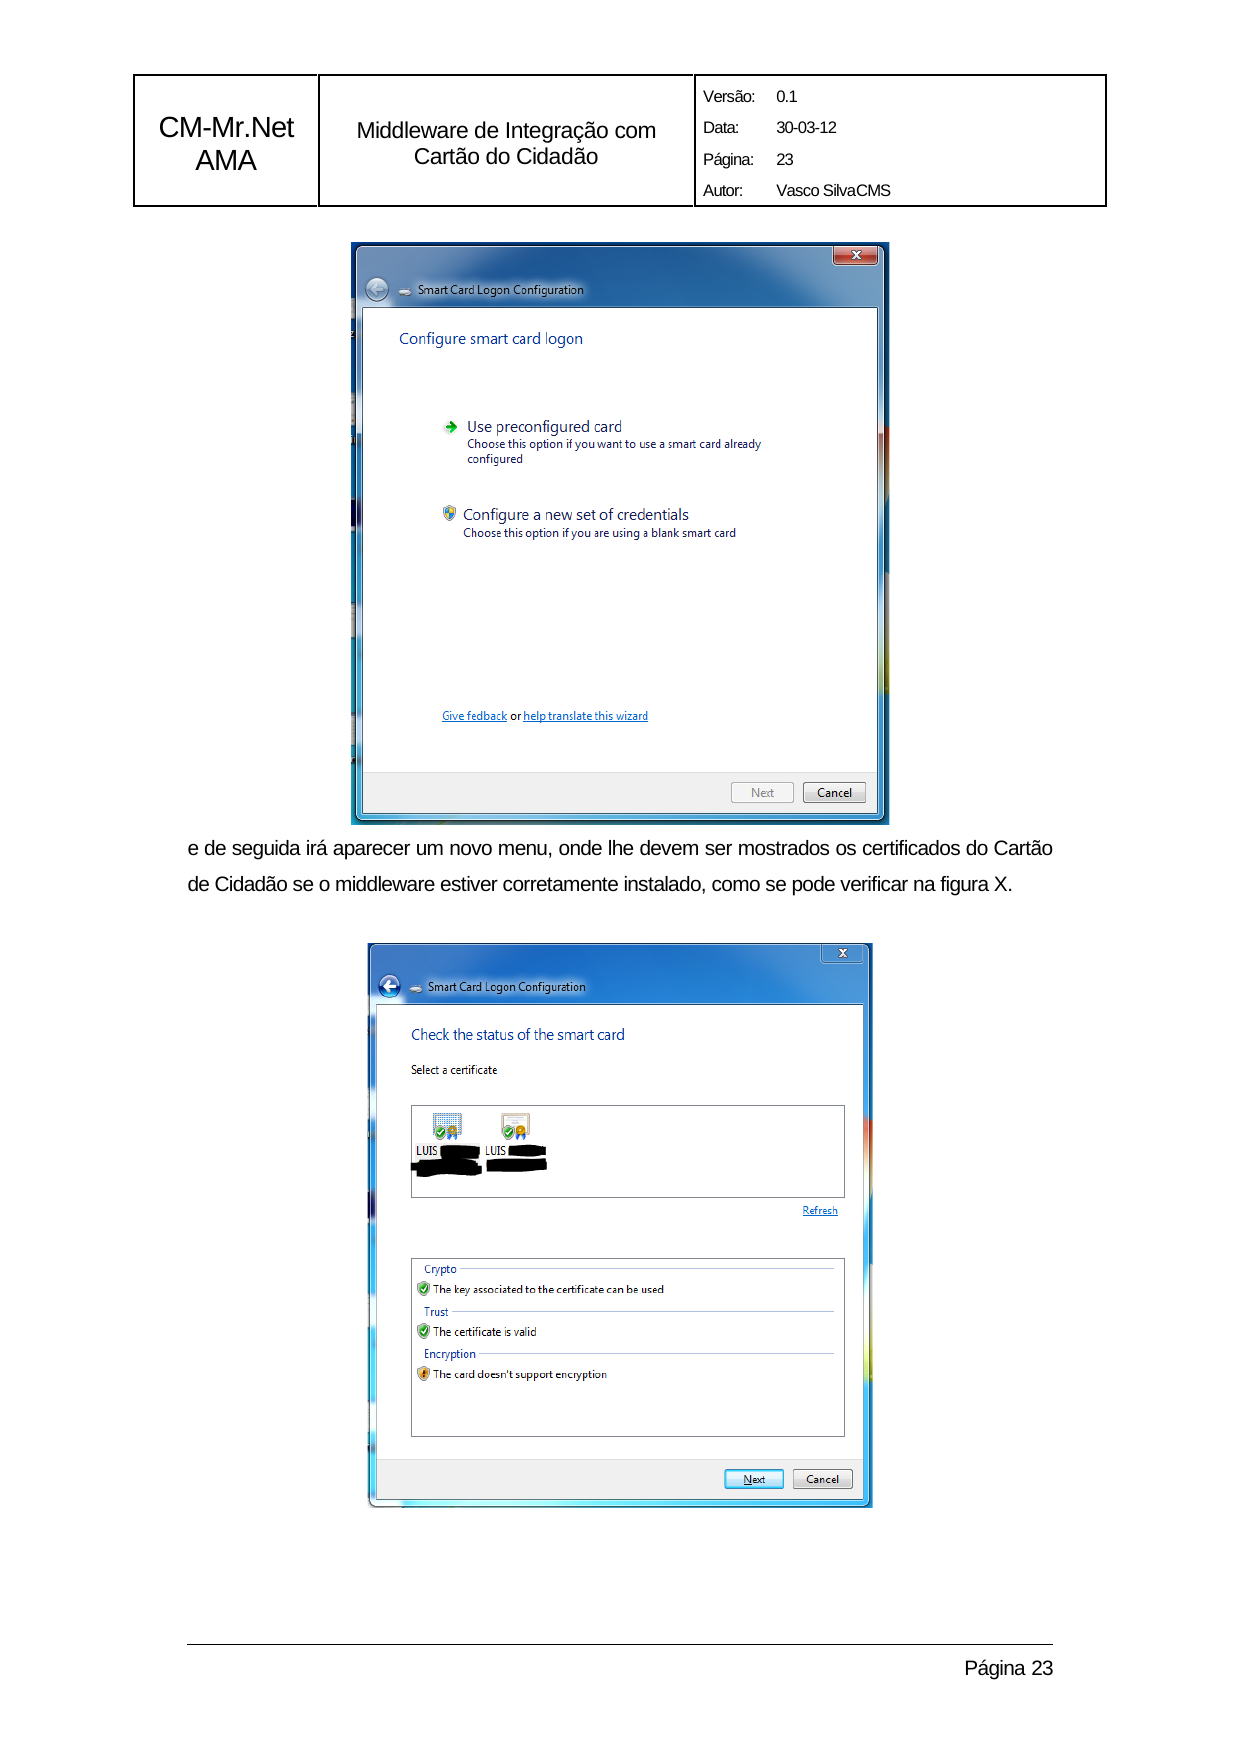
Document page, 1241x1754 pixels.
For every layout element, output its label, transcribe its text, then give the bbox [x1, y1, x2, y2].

picture [367, 943, 873, 1508]
picture [351, 242, 890, 825]
text e de seguida irá aparecer um novo menu, onde lhe devem ser mostrados os certificados do Cartão de Cidadão se o middleware estiver corretamente instalado, como se pode verificar na figura X. [187, 825, 1053, 896]
